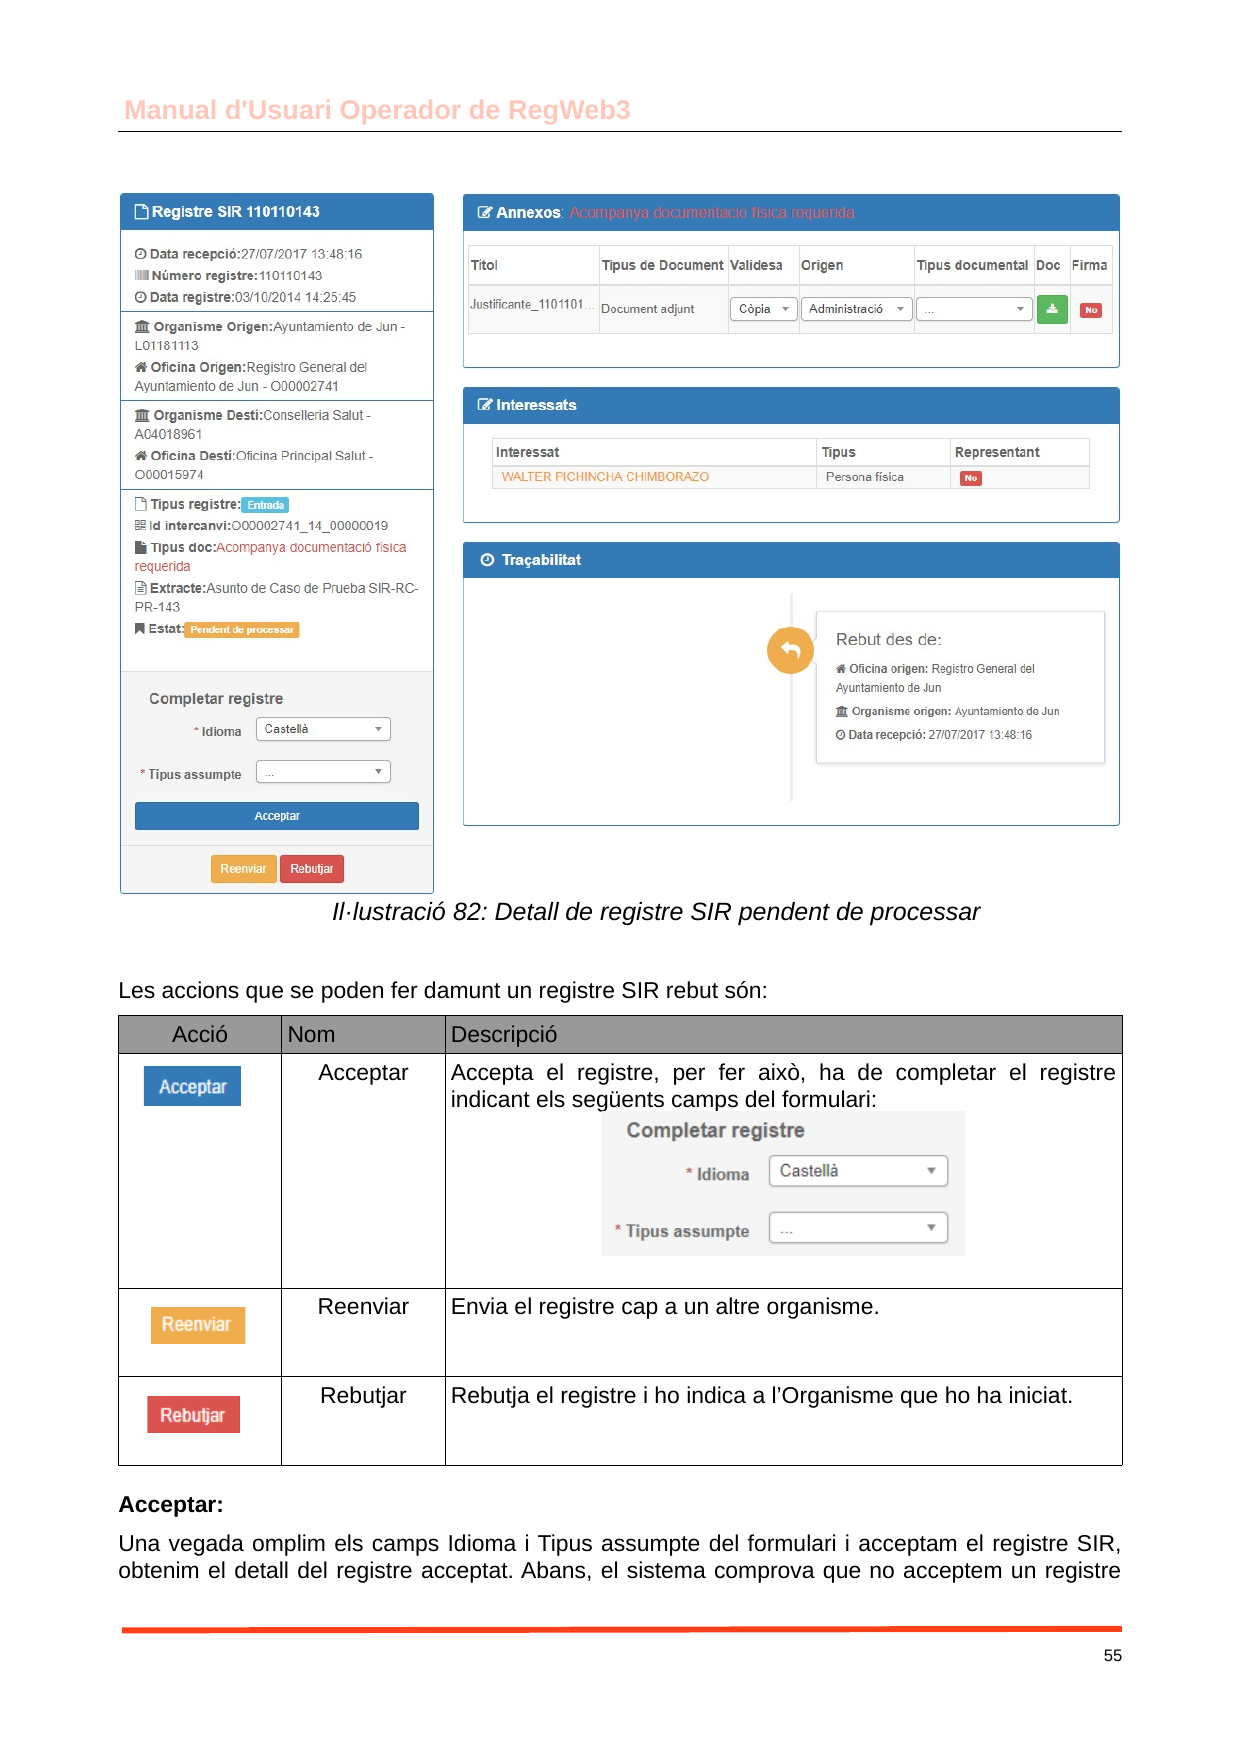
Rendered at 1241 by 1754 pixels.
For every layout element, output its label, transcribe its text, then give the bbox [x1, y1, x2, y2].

text Una vegada omplim els camps Idioma i Tipus assumpte del formulari i acceptam el registre SIR, obtenim el detall del registre acceptat. Abans, el sistema comprova que no acceptem un registre [118, 1530, 1122, 1583]
table_cell [119, 1289, 281, 1376]
text Les accions que se poden fer damunt un registre SIR rebut són: [118, 977, 1122, 1003]
table_cell Acceptar [282, 1054, 445, 1287]
table_header Nom [282, 1016, 445, 1053]
table_header Acció [119, 1016, 281, 1053]
table_header Descripció [446, 1016, 1122, 1053]
table_cell Rebutjar [282, 1377, 445, 1465]
table_cell [119, 1377, 281, 1465]
table_cell Envia el registre cap a un altre organisme. [446, 1289, 1122, 1376]
list Il·lustració 82: Detall de registre SIR pendent de processar [156, 897, 1122, 925]
picture [118, 192, 1123, 897]
table_cell Accepta el registre, per fer això, ha de completar el registre indicant els següents camps del formulari: [446, 1054, 1122, 1287]
table_cell Rebutja el registre i ho indica a l’Organisme que ho ha iniciat. [446, 1377, 1122, 1465]
picture [601, 1111, 966, 1256]
text Acceptar: [118, 1491, 1122, 1518]
table_cell Reenviar [282, 1289, 445, 1376]
table_cell [119, 1054, 281, 1287]
